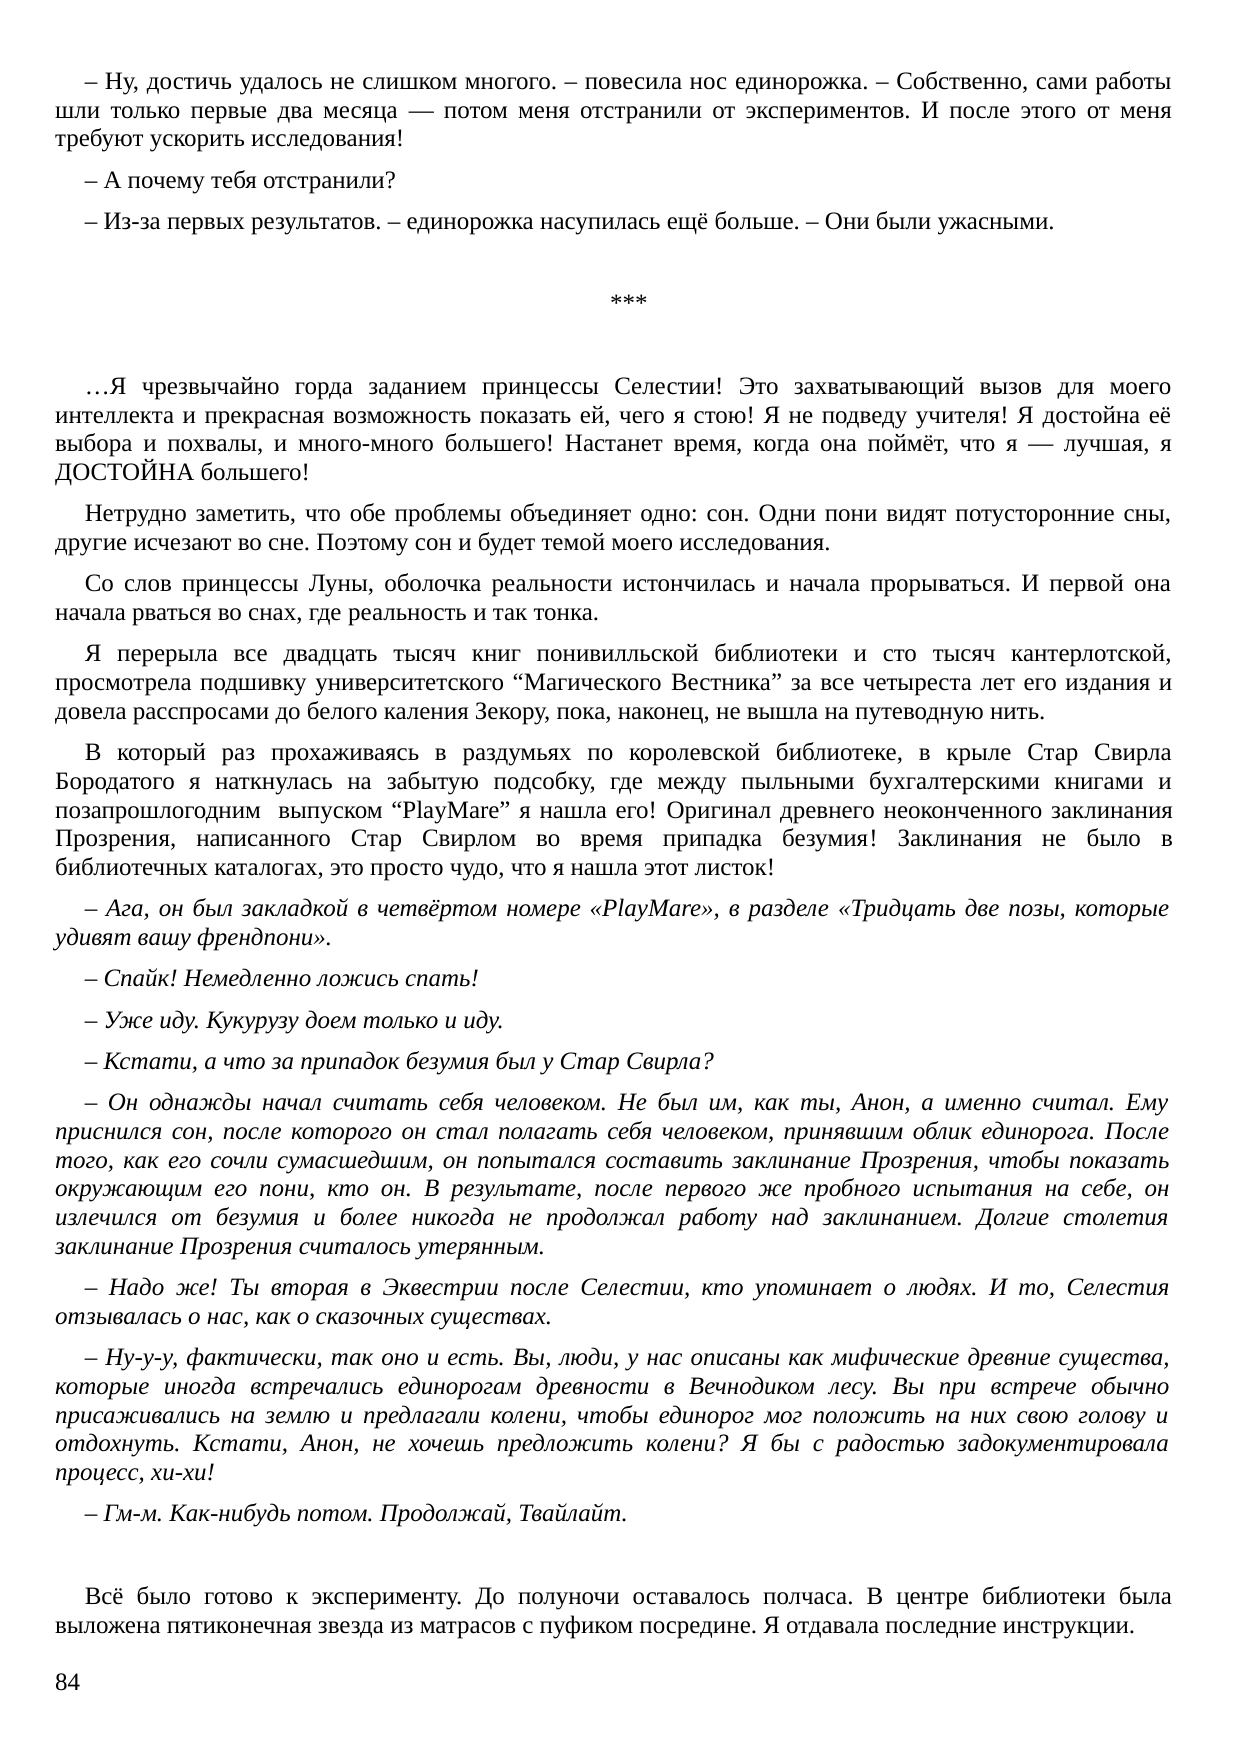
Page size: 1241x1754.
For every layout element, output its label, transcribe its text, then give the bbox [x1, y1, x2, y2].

text – Уже иду. Кукурузу доем только и иду. [55, 1005, 1173, 1033]
text – Надо же! Ты вторая в Эквестрии после Селестии, кто упоминает о людях. И то, Селестия отзывалась о нас, как о сказочных существах. [55, 1272, 1173, 1330]
text – Гм-м. Как-нибудь потом. Продолжай, Твайлайт. [55, 1498, 1173, 1527]
text – Из-за первых результатов. – единорожка насупилась ещё больше. – Они были ужасными. [55, 206, 1173, 235]
text Со слов принцессы Луны, оболочка реальности истончилась и начала прорываться. И первой она начала рваться во снах, где реальность и так тонка. [55, 568, 1173, 626]
text – Кстати, а что за припадок безумия был у Стар Свирла? [55, 1046, 1173, 1075]
text В который раз прохаживаясь в раздумьях по королевской библиотеке, в крыле Стар Свирла Бородатого я наткнулась на забытую подсобку, где между пыльными бухгалтерскими книгами и позапрошлогодним выпуском “PlayMare” я нашла его! Оригинал древнего неоконченного заклинания Прозрения, написанного Стар Свирлом во время припадка безумия! Заклинания не было в библиотечных каталогах, это просто чудо, что я нашла этот листок! [55, 737, 1173, 881]
text – Ну, достичь удалось не слишком многого. – повесила нос единорожка. – Собственно, сами работы шли только первые два месяца — потом меня отстранили от экспериментов. И после этого от меня требуют ускорить исследования! [55, 66, 1173, 152]
text – А почему тебя отстранили? [55, 165, 1173, 193]
text – Спайк! Немедленно ложись спать! [55, 963, 1173, 992]
text – Он однажды начал считать себя человеком. Не был им, как ты, Анон, а именно считал. Ему приснился сон, после которого он стал полагать себя человеком, принявшим облик единорога. После того, как его сочли сумасшедшим, он попытался составить заклинание Прозрения, чтобы показать окружающим его пони, кто он. В результате, после первого же пробного испытания на себе, он излечился от безумия и более никогда не продолжал работу над заклинанием. Долгие столетия заклинание Прозрения считалось утерянным. [55, 1087, 1173, 1260]
text Нетрудно заметить, что обе проблемы объединяет одно: сон. Одни пони видят потусторонние сны, другие исчезают во сне. Поэтому сон и будет темой моего исследования. [55, 498, 1173, 556]
text Всё было готово к эксперименту. До полуночи оставалось полчаса. В центре библиотеки была выложена пятиконечная звезда из матрасов с пуфиком посредине. Я отдавала последние инструкции. [55, 1581, 1173, 1638]
text Я перерыла все двадцать тысяч книг понивилльской библиотеки и сто тысяч кантерлотской, просмотрела подшивку университетского “Магического Вестника” за все четыреста лет его издания и довела расспросами до белого каления Зекору, пока, наконец, не вышла на путеводную нить. [55, 638, 1173, 725]
text – Ага, он был закладкой в четвёртом номере «PlayMare», в разделе «Тридцать две позы, которые удивят вашу френдпони». [55, 893, 1173, 951]
text *** [55, 288, 1173, 317]
text – Ну-у-у, фактически, так оно и есть. Вы, люди, у нас описаны как мифические древние существа, которые иногда встречались единорогам древности в Вечнодиком лесу. Вы при встрече обычно присаживались на землю и предлагали колени, чтобы единорог мог положить на них свою голову и отдохнуть. Кстати, Анон, не хочешь предложить колени? Я бы с радостью задокументировала процесс, хи-хи! [55, 1342, 1173, 1486]
text …Я чрезвычайно горда заданием принцессы Селестии! Это захватывающий вызов для моего интеллекта и прекрасная возможность показать ей, чего я стою! Я не подведу учителя! Я достойна её выбора и похвалы, и много-много большего! Настанет время, когда она поймёт, что я — лучшая, я ДОСТОЙНА большего! [55, 371, 1173, 486]
